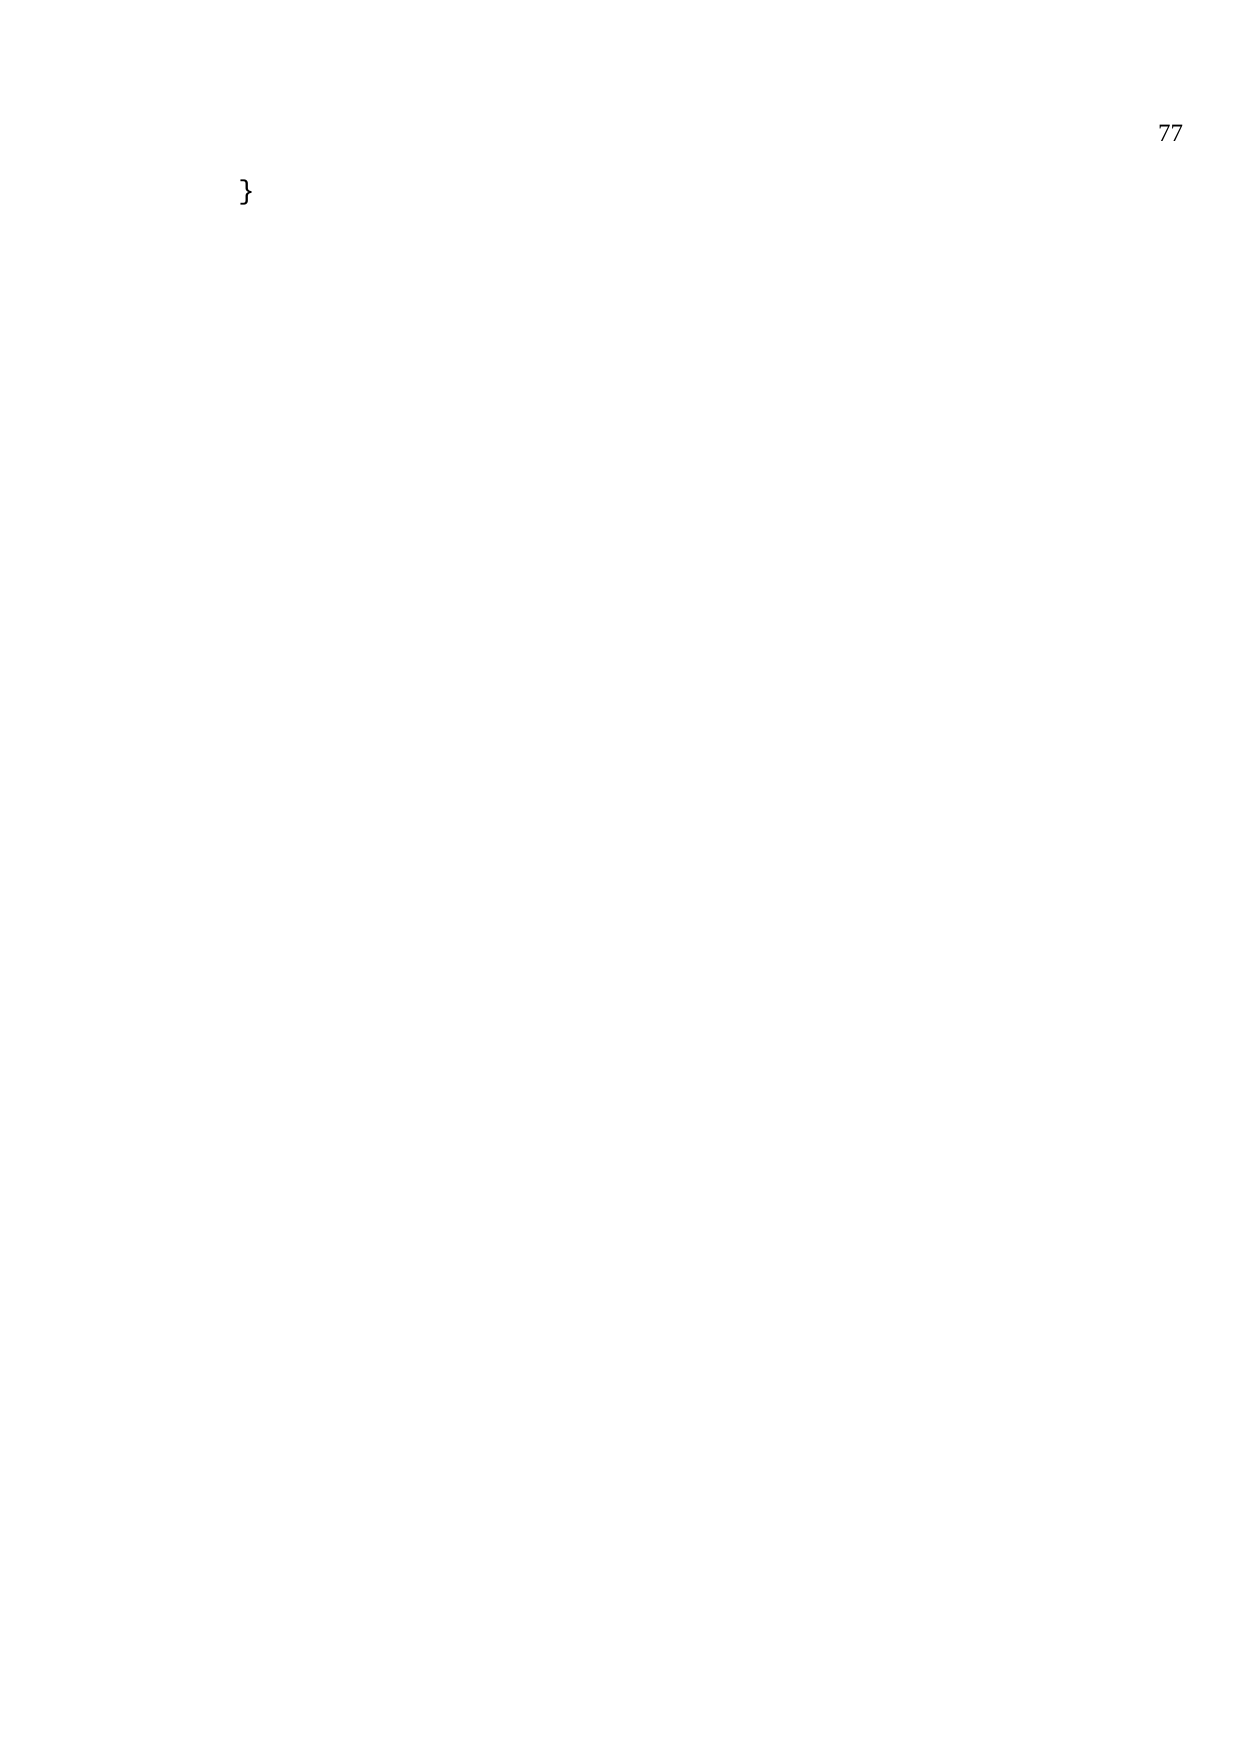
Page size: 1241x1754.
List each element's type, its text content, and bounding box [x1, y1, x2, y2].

text } [238, 177, 1121, 208]
